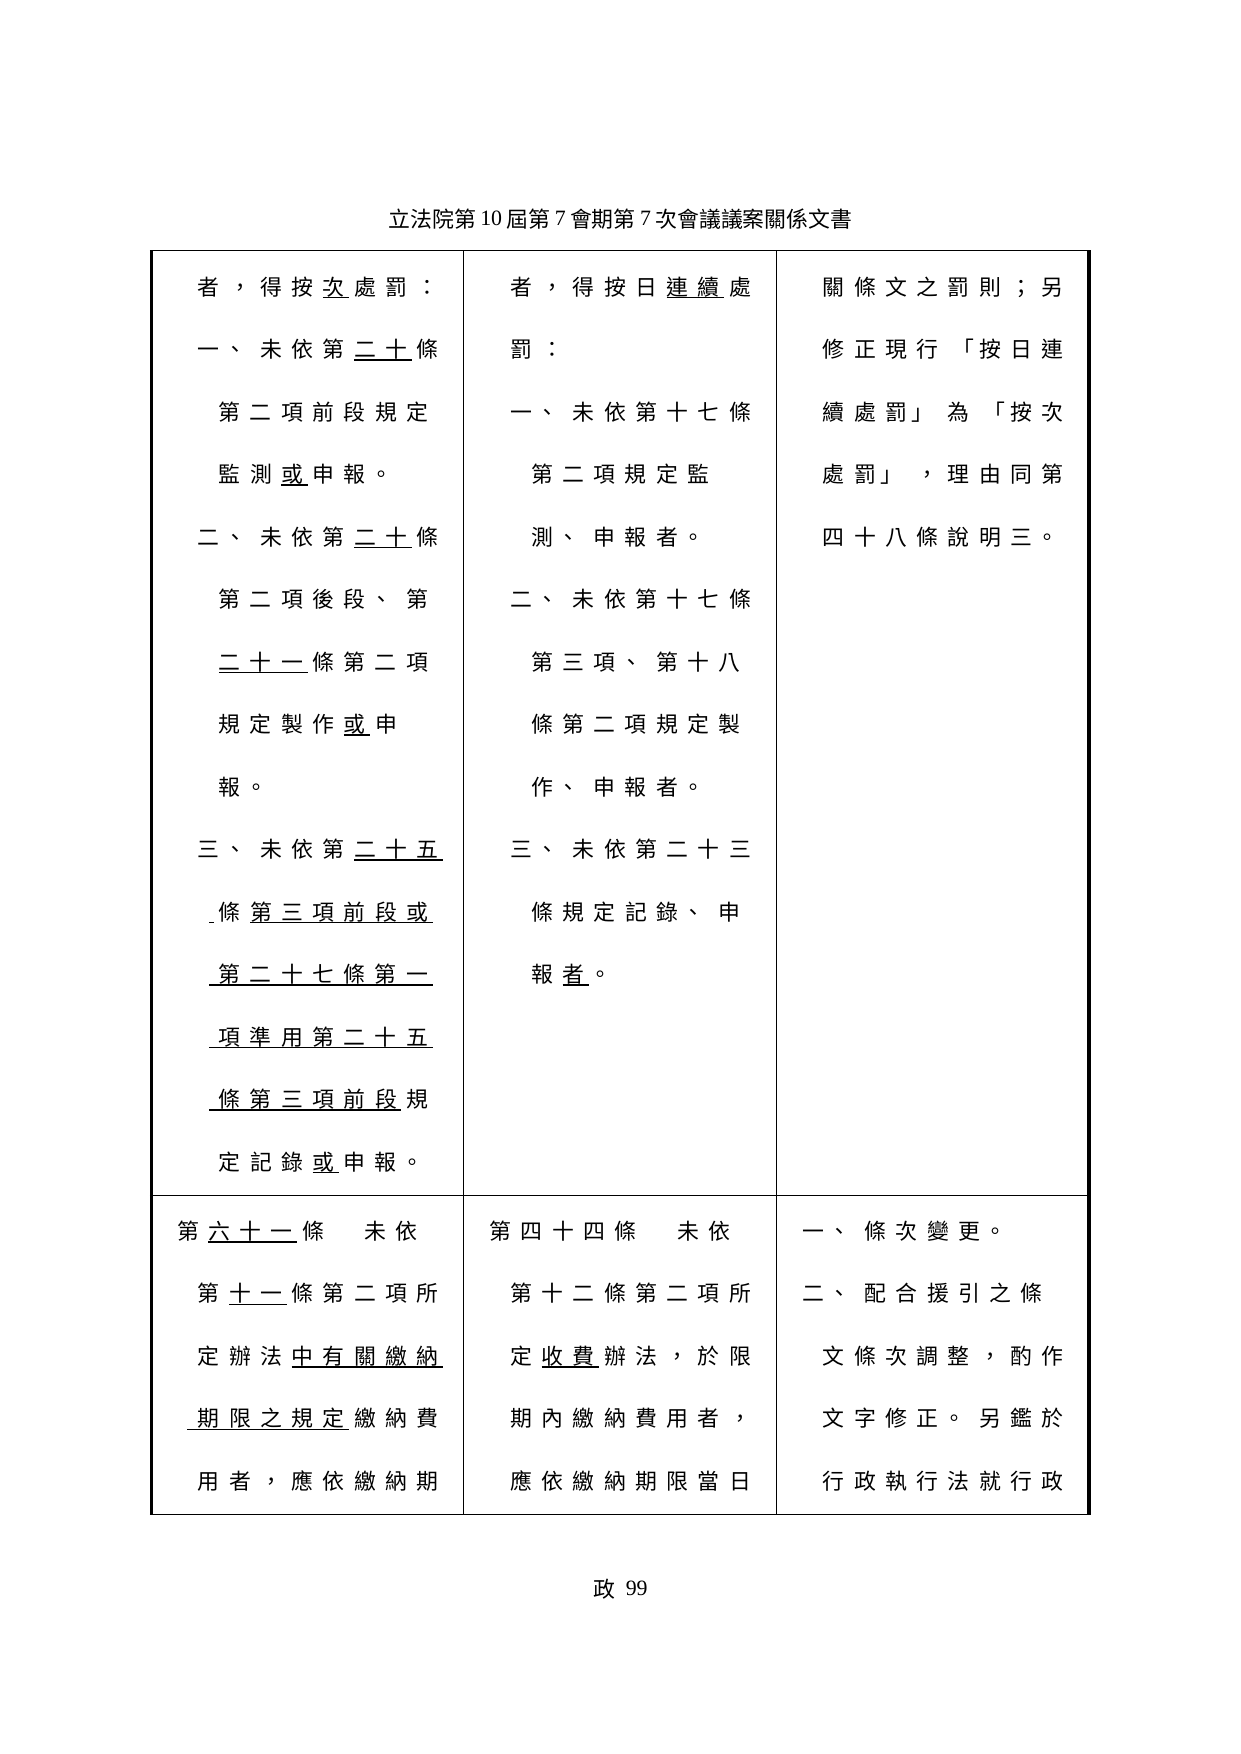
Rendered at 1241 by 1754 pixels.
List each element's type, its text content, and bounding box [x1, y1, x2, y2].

table_cell 者，得按次處罰： 一、未依第二十條第二項前段規定監測或申報。 二、未依第二十條第二項後段、第二十一條第二項規定製作或申報。 三、未依第二十五條第三項前段或第二十七條第一項準用第二十五條第三項前段規定記錄或申報。 [153, 251, 463, 1194]
table_cell 者，得按日連續處罰： 一、未依第十七條第二項規定監測、申報者。 二、未依第十七條第三項、第十八條第二項規定製作、申報者。 三、未依第二十三條規定記錄、申報者。 [464, 251, 776, 1194]
table_cell 第六十一條 未依第十一條第二項所定辦法中有關繳納期限之規定繳納費用者，應依繳納期 [153, 1196, 463, 1514]
table_cell 一、條次變更。 二、配合援引之條文條次調整，酌作文字修正。另鑑於行政執行法就行政 [777, 1196, 1087, 1514]
table_cell 第四十四條 未依第十二條第二項所定收費辦法，於限期內繳納費用者，應依繳納期限當日 [464, 1196, 776, 1514]
table_cell 關條文之罰則；另修正現行「按日連續處罰」為「按次處罰」，理由同第四十八條說明三。 [777, 251, 1087, 1194]
